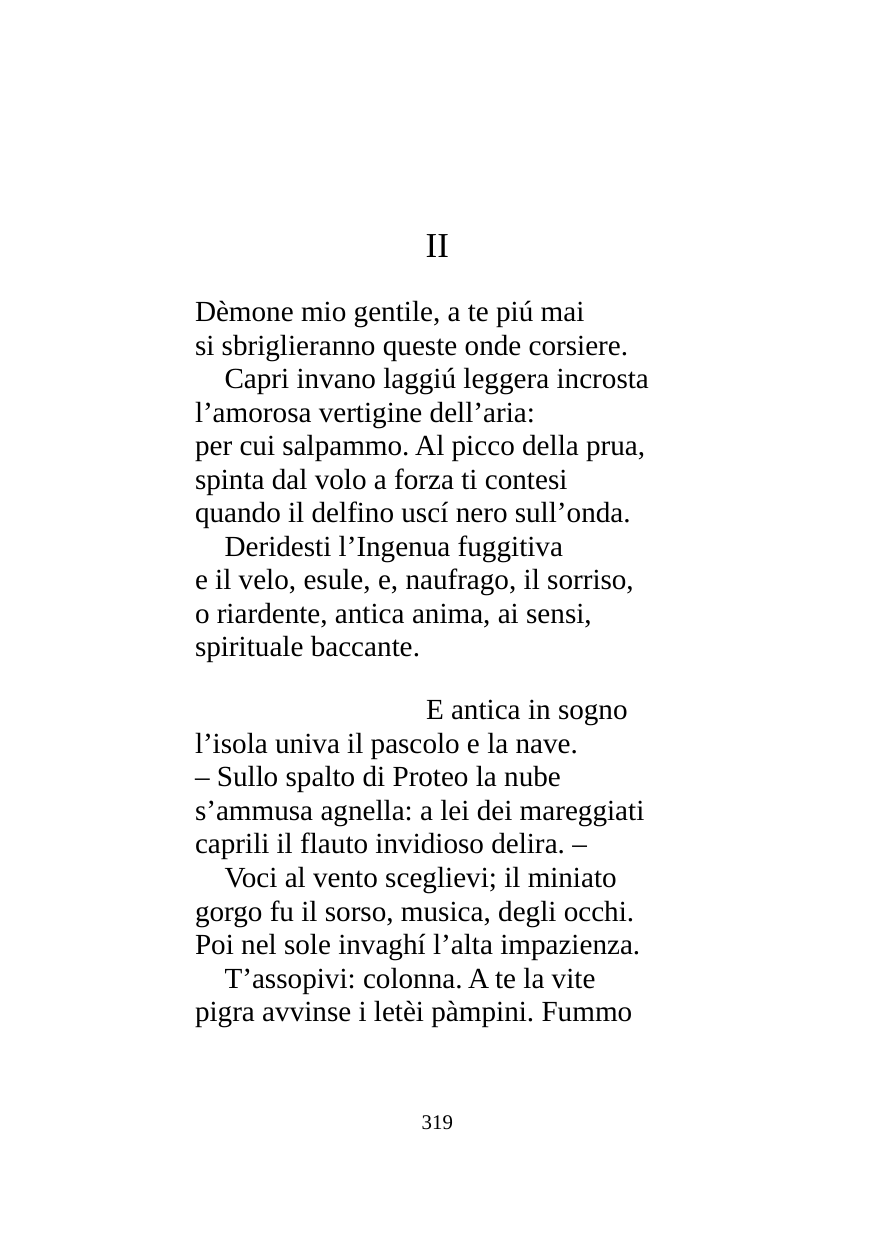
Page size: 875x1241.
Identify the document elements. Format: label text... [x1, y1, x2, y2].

text Voci al vento sceglievi; il miniato gorgo fu il sorso, musica, degli occhi. Poi nel sole invaghí l’alta impazienza. [195, 860, 768, 961]
text Deridesti l’Ingenua fuggitiva e il velo, esule, e, naufrago, il sorriso, o riardente, antica anima, ai sensi, spirituale baccante. [195, 529, 768, 663]
text E antica in sogno l’isola univa il pascolo e la nave. – Sullo spalto di Proteo la nube s’ammusa agnella: a lei dei mareggiati caprili il flauto invidioso delira. – [195, 692, 768, 860]
text Dèmone mio gentile, a te piú mai si sbriglieranno queste onde corsiere. [195, 294, 768, 361]
text T’assopivi: colonna. A te la vite pigra avvinse i letèi pàmpini. Fummo [195, 961, 768, 1028]
text Capri invano laggiú leggera incrosta l’amorosa vertigine dell’aria: per cui salpammo. Al picco della prua, spinta dal volo a forza ti contesi quando il delfino uscí nero sull’onda. [195, 361, 768, 529]
subtitle II [106, 224, 768, 264]
